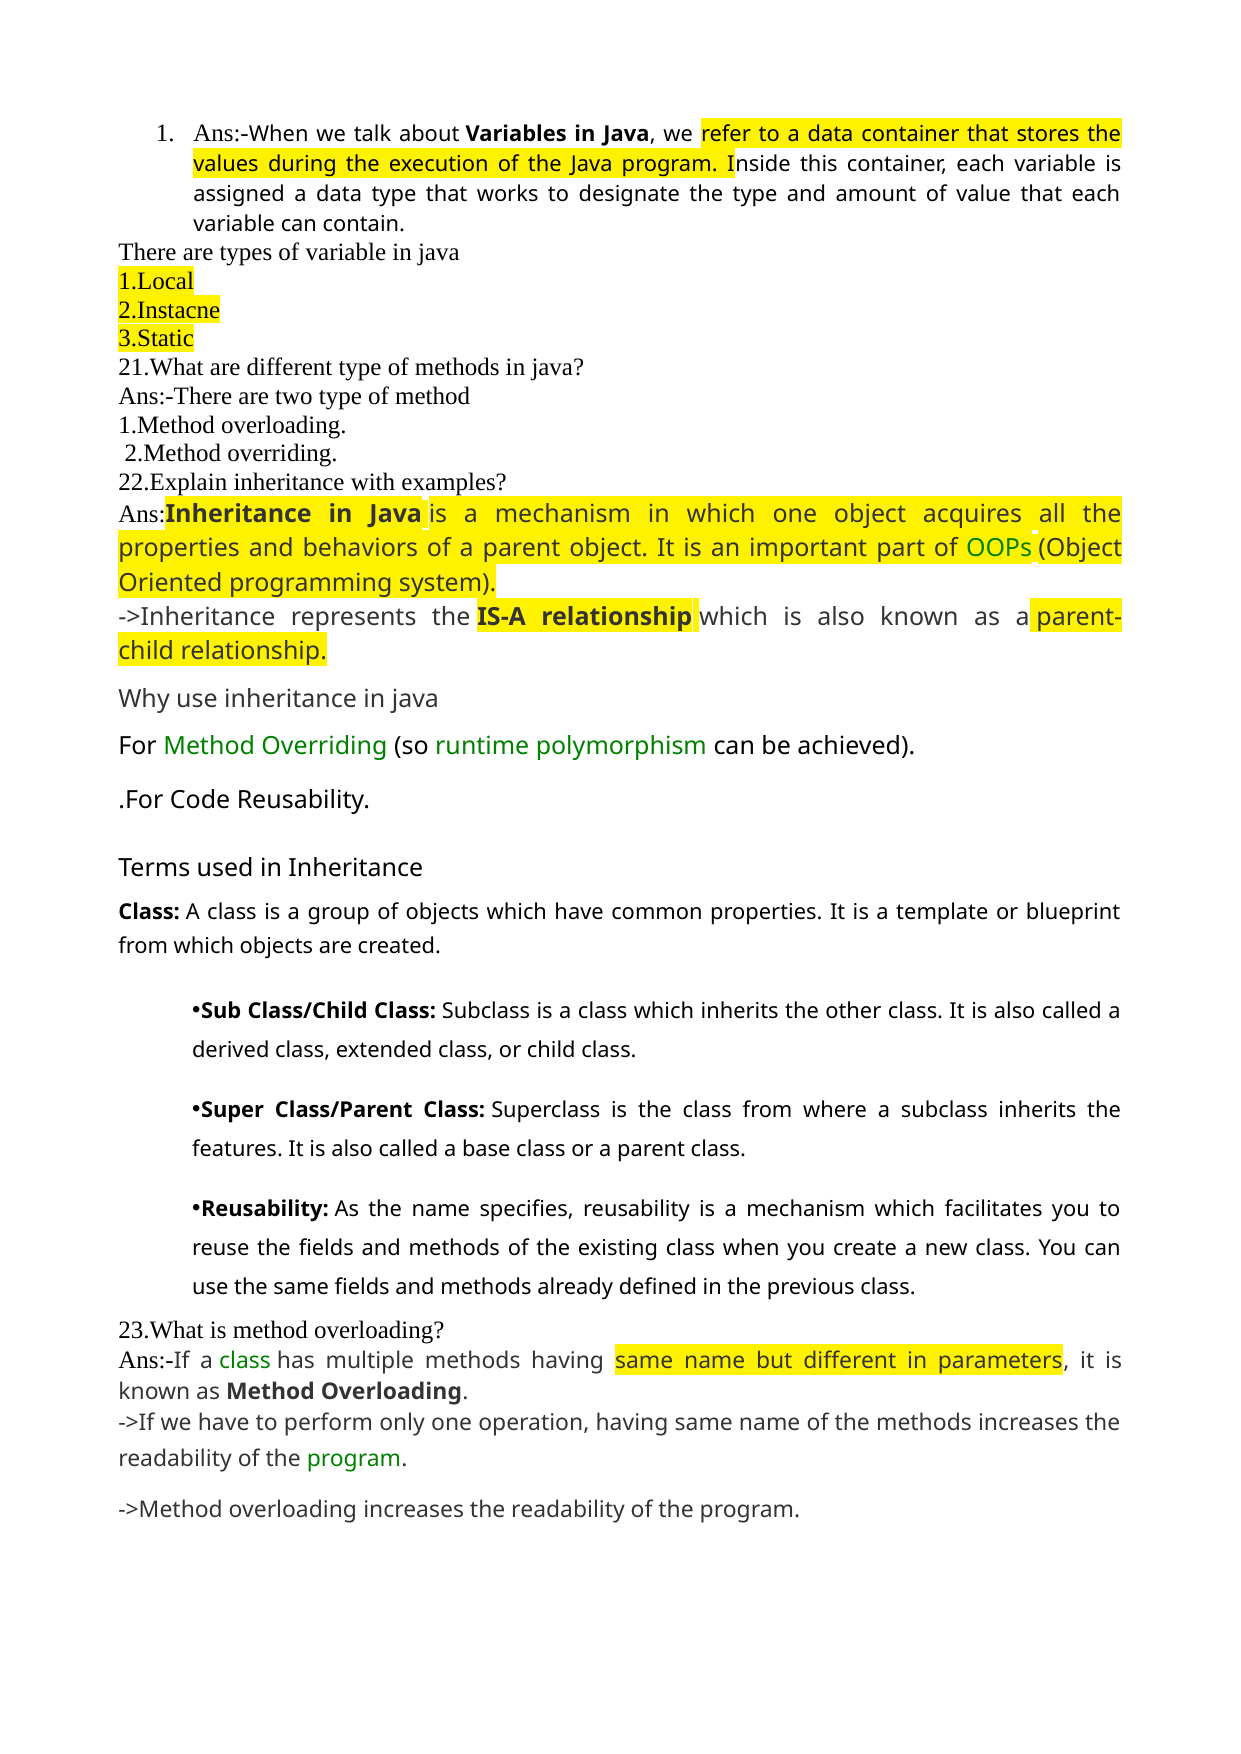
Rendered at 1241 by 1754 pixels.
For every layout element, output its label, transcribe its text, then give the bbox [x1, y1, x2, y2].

list Reusability: As the name specifies, reusability is a mechanism which facilitates you to reuse the fields and methods of the existing class when you create a new class. You can use the same fields and methods already defined in the previous class. [118, 1183, 1122, 1300]
text 2.Method overriding. [118, 438, 1122, 467]
list Sub Class/Child Class: Subclass is a class which inherits the other class. It is also called a derived class, extended class, or child class. [118, 985, 1122, 1063]
text 3.Static [118, 323, 1122, 352]
text ->If we have to perform only one operation, having same name of the methods increases the readability of the program. [118, 1406, 1122, 1473]
text 21.What are different type of methods in java? [118, 352, 1122, 381]
text Class: A class is a group of objects which have common properties. It is a template or blueprint from which objects are created. [118, 896, 1122, 960]
text 1.Method overloading. [118, 410, 1122, 438]
text ->Method overloading increases the readability of the program. [118, 1493, 1122, 1524]
text 2.Instacne [118, 295, 1122, 323]
subtitle Terms used in Inheritance [118, 849, 1122, 884]
text Ans:-There are two type of method [118, 381, 1122, 410]
text ->Inheritance represents the IS-A relationship which is also known as a parent-child relationship. [118, 598, 1122, 666]
text .For Code Reusability. [118, 781, 1122, 815]
text There are types of variable in java [118, 237, 1122, 266]
text Ans:-If a class has multiple methods having same name but different in parameters, it is known as Method Overloading. [118, 1344, 1122, 1406]
text For Method Overriding (so runtime polymorphism can be achieved). [118, 727, 1122, 762]
text Ans:Inheritance in Java is a mechanism in which one object acquires all the properties and behaviors of a parent object. It is an important part of OOPs (Object Oriented programming system). [118, 496, 1122, 598]
subtitle Why use inheritance in java [118, 681, 1122, 715]
text 22.Explain inheritance with examples? [118, 467, 1122, 496]
list Super Class/Parent Class: Superclass is the class from where a subclass inherits the features. It is also called a base class or a parent class. [118, 1084, 1122, 1162]
list Ans:-When we talk about Variables in Java, we refer to a data container that stores the values ​​during the execution of the Java program. Inside this container, each variable is assigned a data type that works to designate the type and amount of value that each variable can contain. [156, 118, 1122, 237]
text 23.What is method overloading? [118, 1315, 1122, 1344]
text 1.Local [118, 266, 1122, 295]
